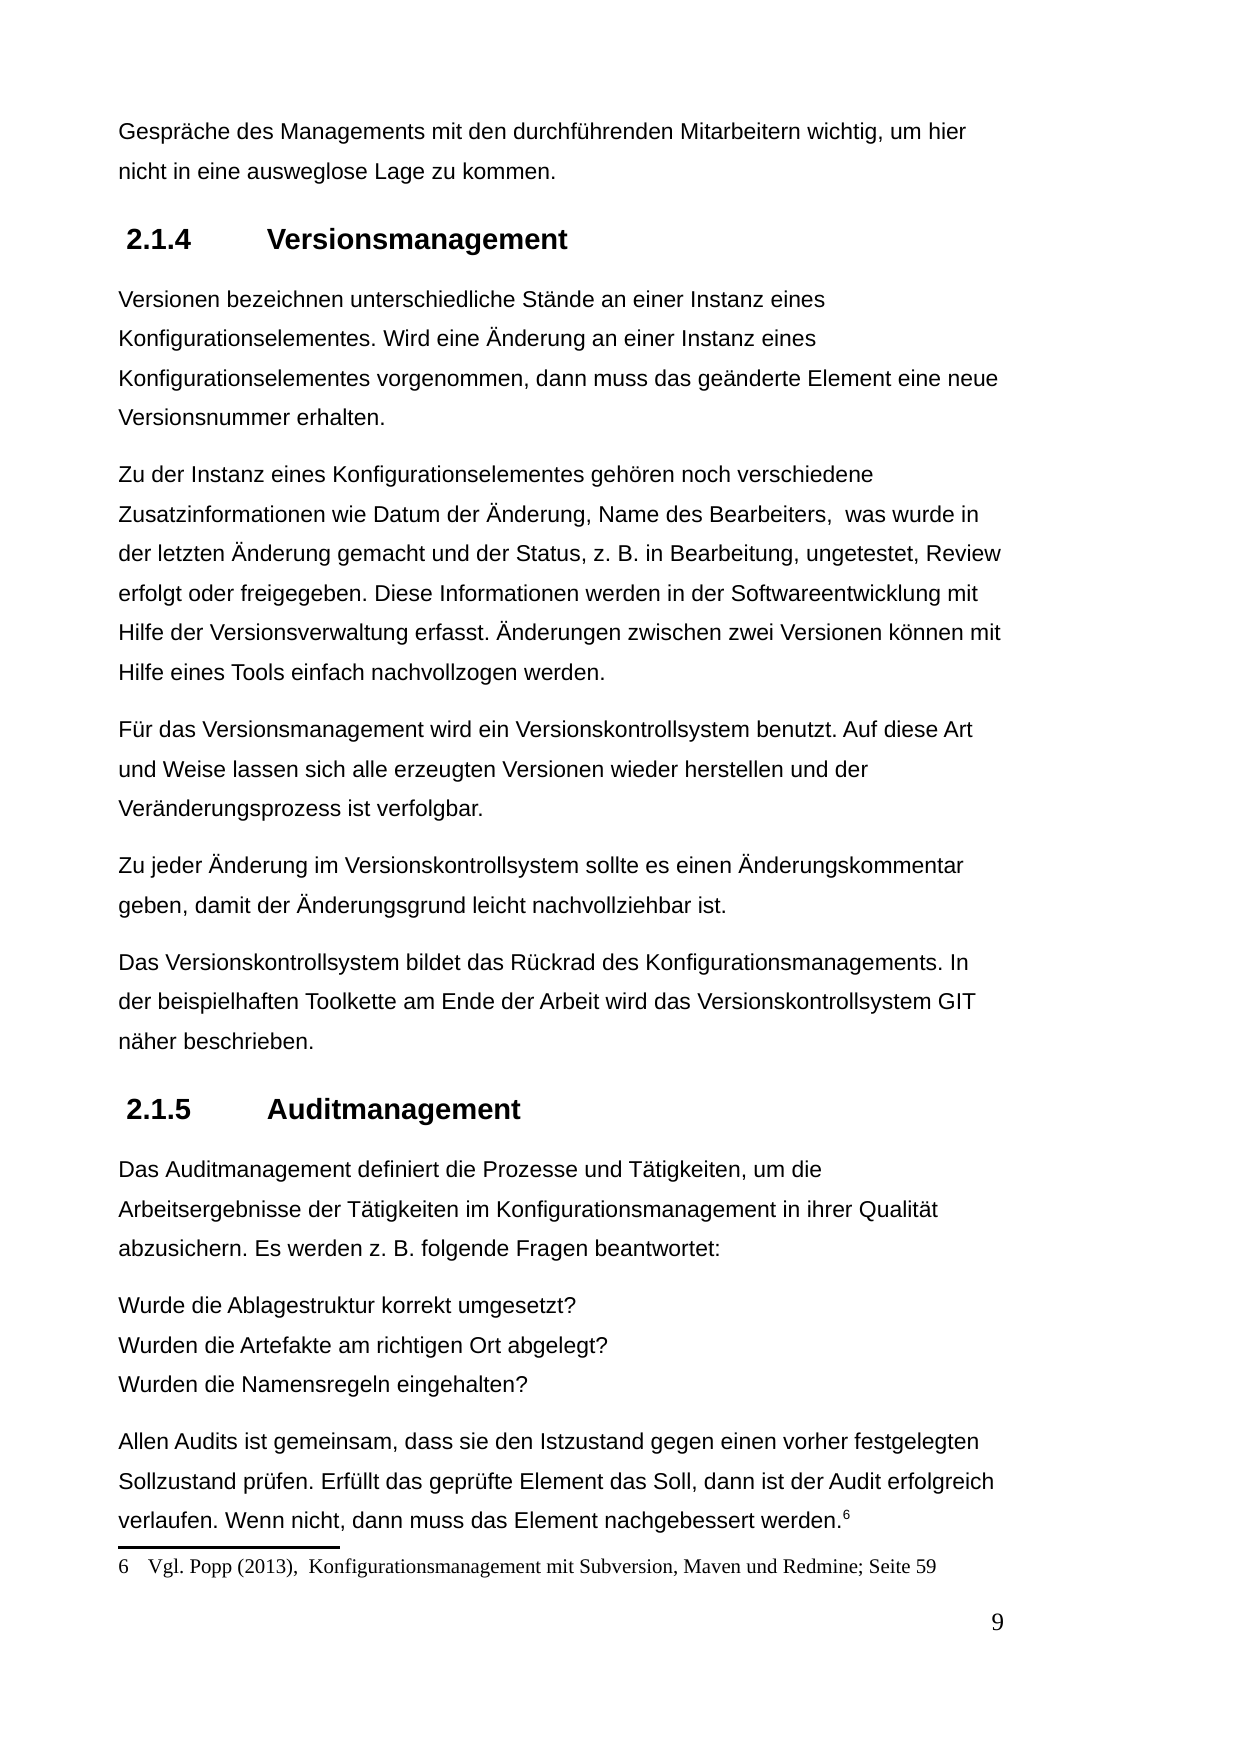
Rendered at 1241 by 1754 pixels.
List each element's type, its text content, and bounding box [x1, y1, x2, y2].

text Das Auditmanagement definiert die Prozesse und Tätigkeiten, um die Arbeitsergebnisse der Tätigkeiten im Konfigurationsmanagement in ihrer Qualität abzusichern. Es werden z. B. folgende Fragen beantwortet: [118, 1156, 1004, 1261]
text Zu jeder Änderung im Versionskontrollsystem sollte es einen Änderungskommentar geben, damit der Änderungsgrund leicht nachvollziehbar ist. [118, 852, 1004, 918]
text Das Versionskontrollsystem bildet das Rückrad des Konfigurationsmanagements. In der beispielhaften Toolkette am Ende der Arbeit wird das Versionskontrollsystem GIT näher beschrieben. [118, 949, 1004, 1054]
text Vgl. Popp (2013), Konfigurationsmanagement mit Subversion, Maven und Redmine; Seite 59 [118, 1553, 1004, 1578]
text Gespräche des Managements mit den durchführenden Mitarbeitern wichtig, um hier nicht in eine ausweglose Lage zu kommen. [118, 118, 1004, 184]
text Versionen bezeichnen unterschiedliche Stände an einer Instanz eines Konfigurationselementes. Wird eine Änderung an einer Instanz eines Konfigurationselementes vorgenommen, dann muss das geänderte Element eine neue Versionsnummer erhalten. [118, 286, 1004, 431]
text Allen Audits ist gemeinsam, dass sie den Istzustand gegen einen vorher festgelegten Sollzustand prüfen. Erfüllt das geprüfte Element das Soll, dann ist der Audit erfolgreich verlaufen. Wenn nicht, dann muss das Element nachgebessert werden. [118, 1428, 1004, 1534]
text Wurde die Ablagestruktur korrekt umgesetzt? Wurden die Artefakte am richtigen Ort abgelegt? Wurden die Namensregeln eingehalten? [118, 1292, 1004, 1397]
text Zu der Instanz eines Konfigurationselementes gehören noch verschiedene Zusatzinformationen wie Datum der Änderung, Name des Bearbeiters, was wurde in der letzten Änderung gemacht und der Status, z. B. in Bearbeitung, ungetestet, Review erfolgt oder freigegeben. Diese Informationen werden in der Softwareentwicklung mit Hilfe der Versionsverwaltung erfasst. Änderungen zwischen zwei Versionen können mit Hilfe eines Tools einfach nachvollzogen werden. [118, 461, 1004, 685]
text Für das Versionsmanagement wird ein Versionskontrollsystem benutzt. Auf diese Art und Weise lassen sich alle erzeugten Versionen wieder herstellen und der Veränderungsprozess ist verfolgbar. [118, 716, 1004, 821]
subtitle Versionsmanagement [118, 222, 1004, 256]
subtitle Auditmanagement [118, 1092, 1004, 1126]
